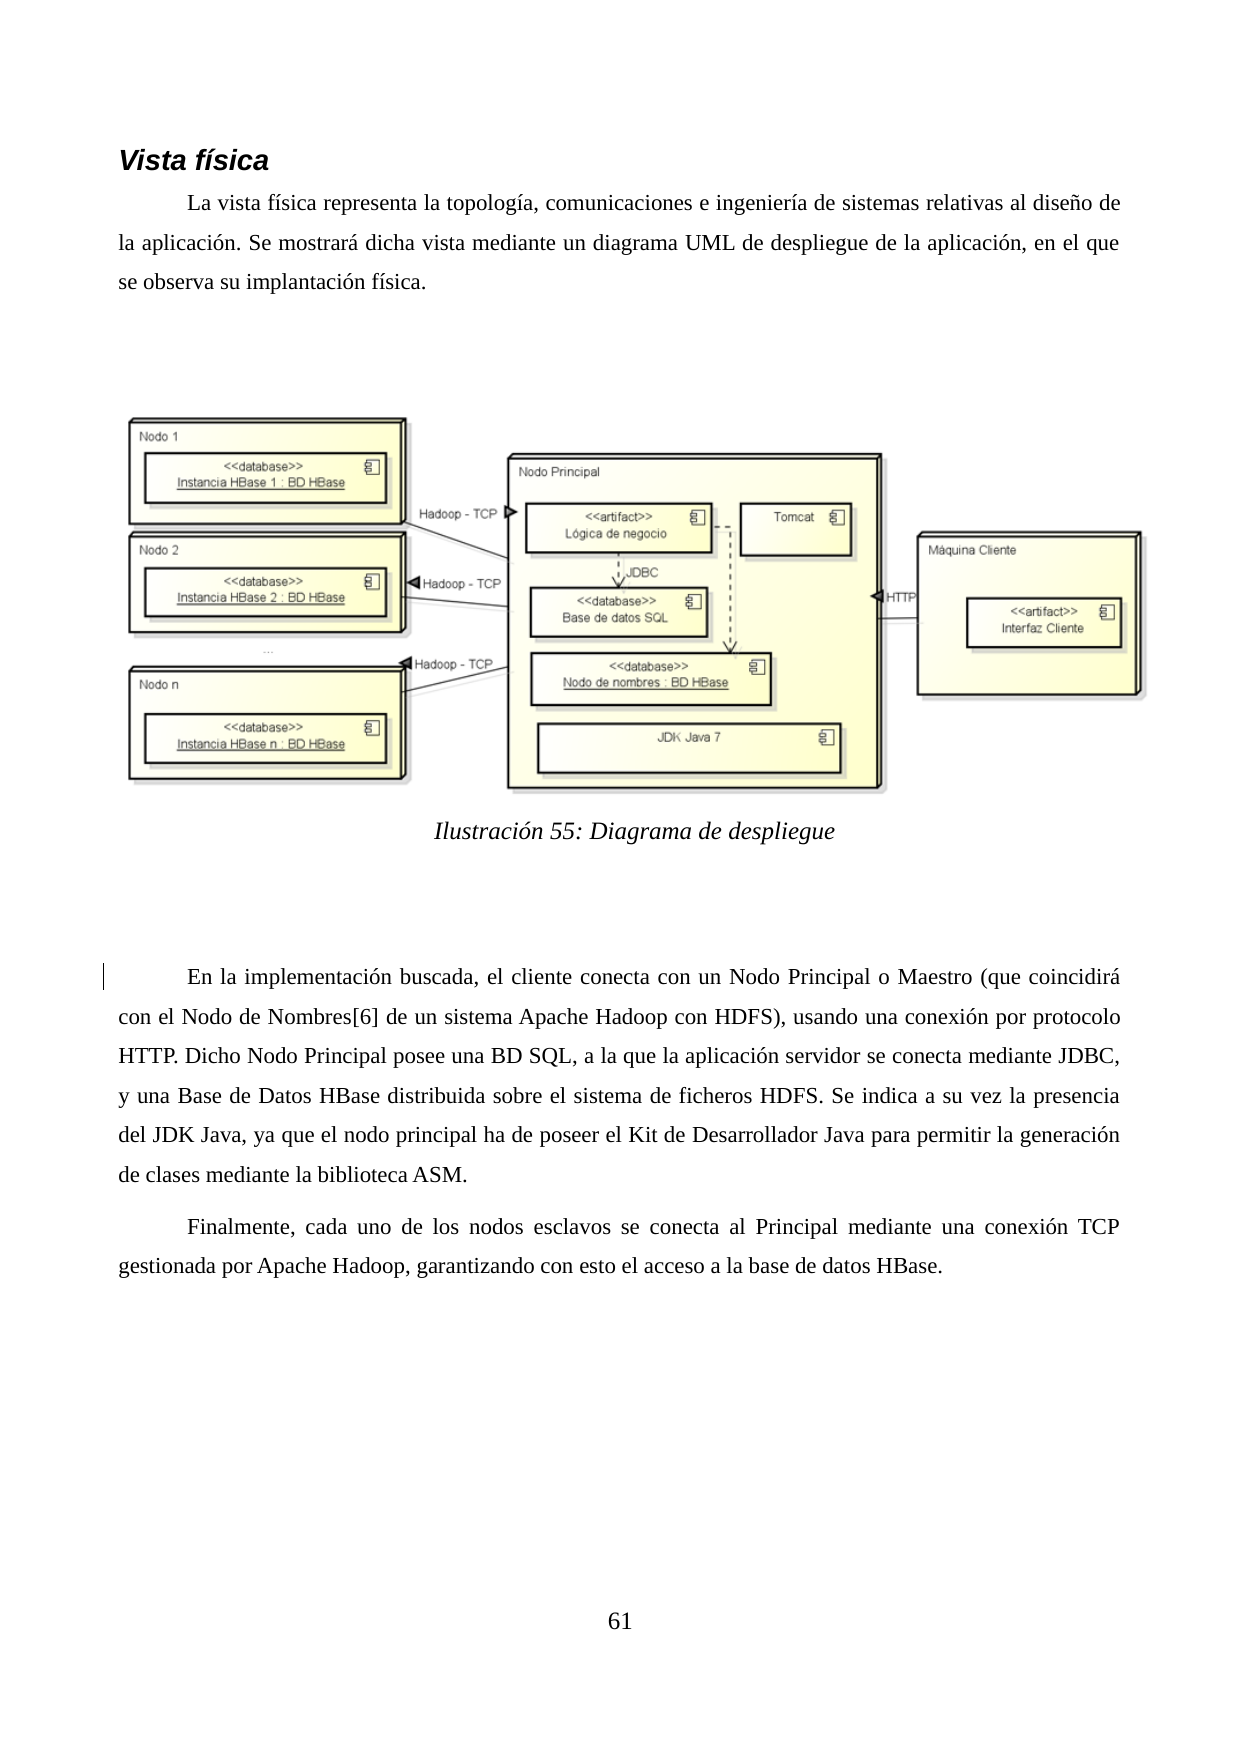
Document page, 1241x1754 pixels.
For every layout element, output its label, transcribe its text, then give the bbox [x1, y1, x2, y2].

text En la implementación buscada, el cliente conecta con un Nodo Principal o Maestro (que coincidirá con el Nodo de Nombres[6] de un sistema Apache Hadoop con HDFS), usando una conexión por protocolo HTTP. Dicho Nodo Principal posee una BD SQL, a la que la aplicación servidor se conecta mediante JDBC, y una Base de Datos HBase distribuida sobre el sistema de ficheros HDFS. Se indica a su vez la presencia del JDK Java, ya que el nodo principal ha de poseer el Kit de Desarrollador Java para permitir la generación de clases mediante la biblioteca ASM. [118, 963, 1122, 1187]
text [119, 844, 1153, 898]
subtitle Vista física [118, 143, 1122, 177]
text Ilustración 55: Diagrama de despliegue [119, 816, 1153, 844]
text [119, 341, 1153, 353]
text Finalmente, cada uno de los nodos esclavos se conecta al Principal mediante una conexión TCP gestionada por Apache Hadoop, garantizando con esto el acceso a la base de datos HBase. [118, 1213, 1122, 1279]
text La vista física representa la topología, comunicaciones e ingeniería de sistemas relativas al diseño de la aplicación. Se mostrará dicha vista mediante un diagrama UML de despliegue de la aplicación, en el que se observa su implantación física. [118, 189, 1122, 294]
picture [118, 372, 1153, 816]
text [119, 353, 1153, 372]
